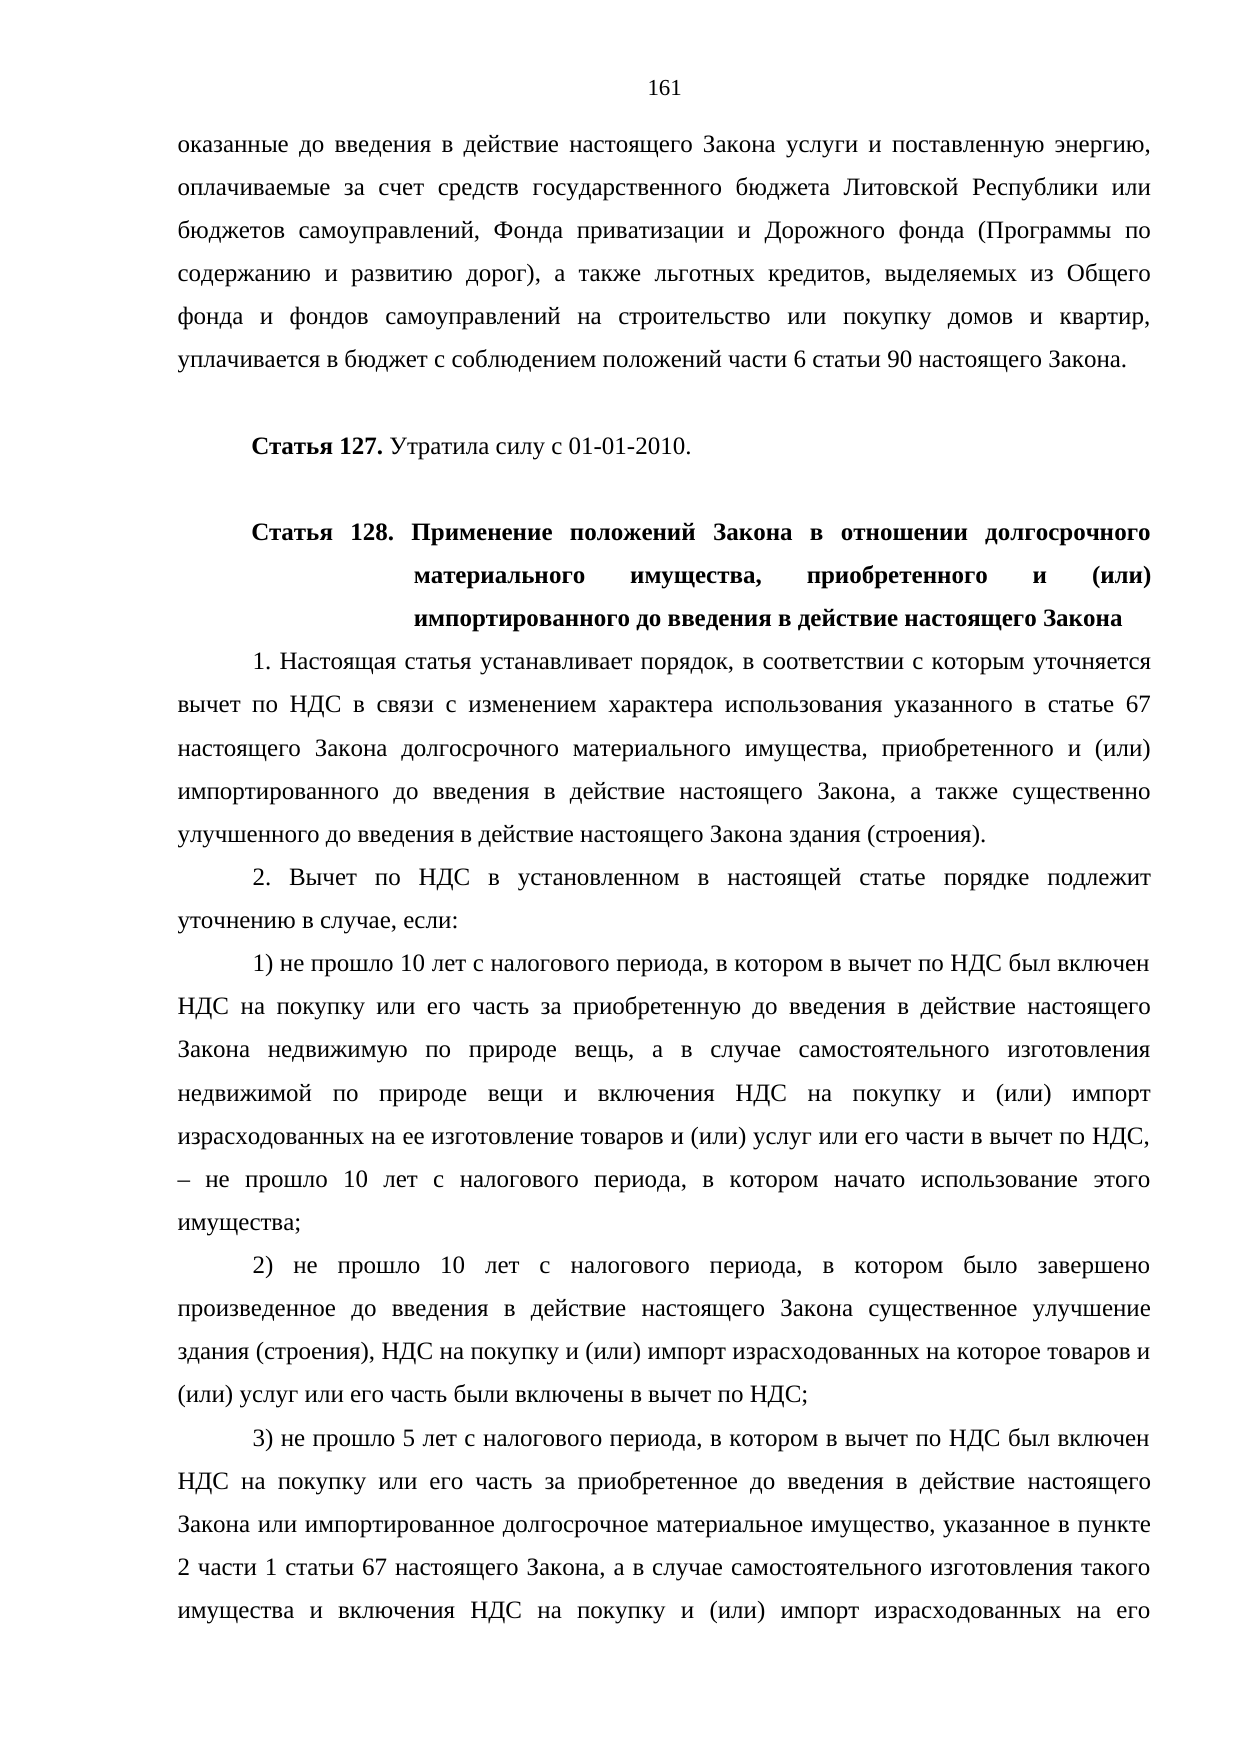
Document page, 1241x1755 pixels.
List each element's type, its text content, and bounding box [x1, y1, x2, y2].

text Статья 127. Утратила силу с 01-01-2010. [177, 431, 1152, 459]
text 1. Настоящая статья устанавливает порядок, в соответствии с которым уточняется вычет по НДС в связи с изменением характера использования указанного в статье 67 настоящего Закона долгосрочного материального имущества, приобретенного и (или) импортированного до введения в действие настоящего Закона, а также существенно улучшенного до введения в действие настоящего Закона здания (строения). [177, 646, 1152, 848]
text оказанные до введения в действие настоящего Закона услуги и поставленную энергию, оплачиваемые за счет средств государственного бюджета Литовской Республики или бюджетов самоуправлений, Фонда приватизации и Дорожного фонда (Программы по содержанию и развитию дорог), а также льготных кредитов, выделяемых из Общего фонда и фондов самоуправлений на строительство или покупку домов и квартир, уплачивается в бюджет с соблюдением положений части 6 статьи 90 настоящего Закона. [177, 129, 1152, 373]
text 2. Вычет по НДС в установленном в настоящей статье порядке подлежит уточнению в случае, если: [177, 862, 1152, 934]
text 1) не прошло 10 лет с налогового периода, в котором в вычет по НДС был включен НДС на покупку или его часть за приобретенную до введения в действие настоящего Закона недвижимую по природе вещь, а в случае самостоятельного изготовления недвижимой по природе вещи и включения НДС на покупку и (или) импорт израсходованных на ее изготовление товаров и (или) услуг или его части в вычет по НДС, – не прошло 10 лет с налогового периода, в котором начато использование этого имущества; [177, 948, 1152, 1236]
text 2) не прошло 10 лет с налогового периода, в котором было завершено произведенное до введения в действие настоящего Закона существенное улучшение здания (строения), НДС на покупку и (или) импорт израсходованных на которое товаров и (или) услуг или его часть были включены в вычет по НДС; [177, 1250, 1152, 1408]
text 3) не прошло 5 лет с налогового периода, в котором в вычет по НДС был включен НДС на покупку или его часть за приобретенное до введения в действие настоящего Закона или импортированное долгосрочное материальное имущество, указанное в пункте 2 части 1 статьи 67 настоящего Закона, а в случае самостоятельного изготовления такого имущества и включения НДС на покупку и (или) импорт израсходованных на его [177, 1423, 1152, 1624]
text Статья 128. Применение положений Закона в отношении долгосрочного материального имущества, приобретенного и (или) импортированного до введения в действие настоящего Закона [251, 517, 1152, 632]
